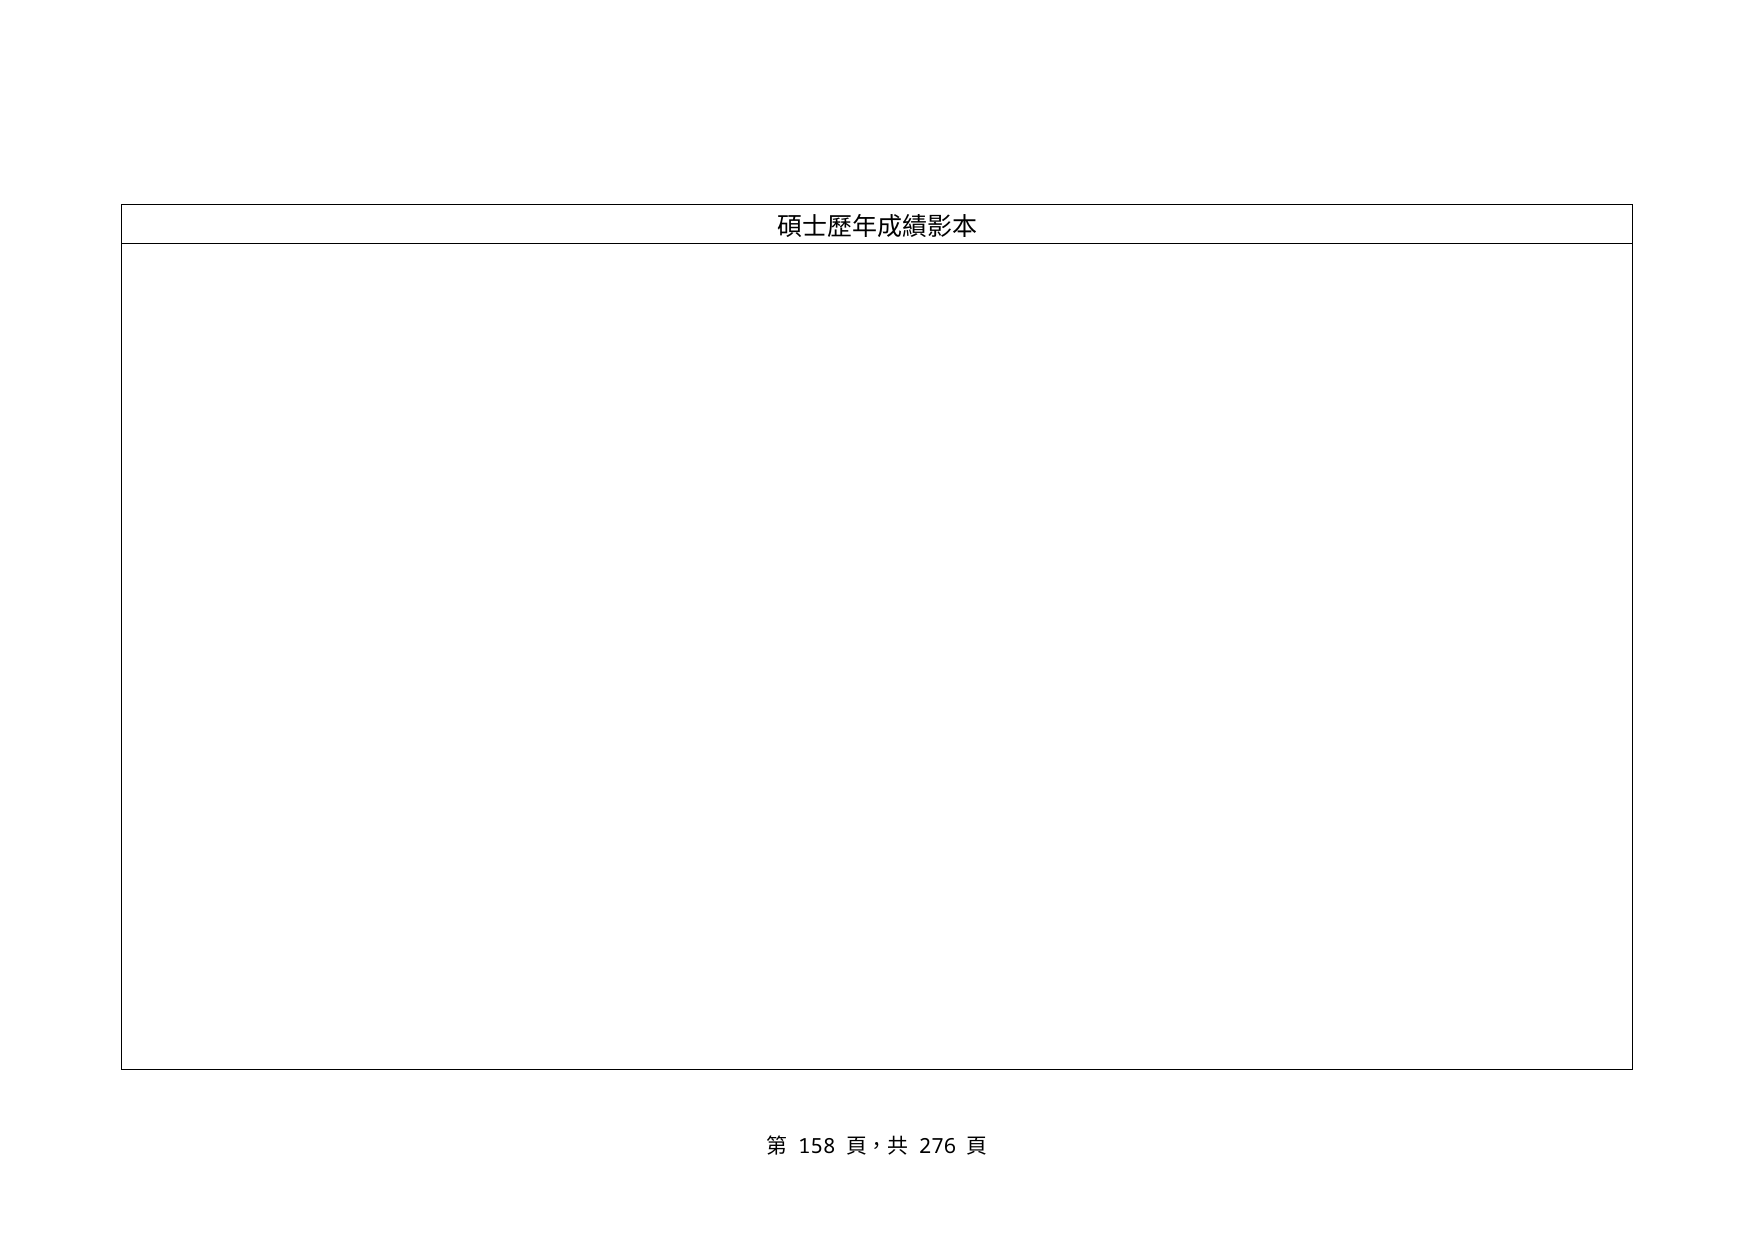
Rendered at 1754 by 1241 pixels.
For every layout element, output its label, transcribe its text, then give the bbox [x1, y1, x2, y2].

table_header 碩士歷年成績影本 [122, 205, 1632, 243]
table_cell [122, 244, 1632, 1068]
